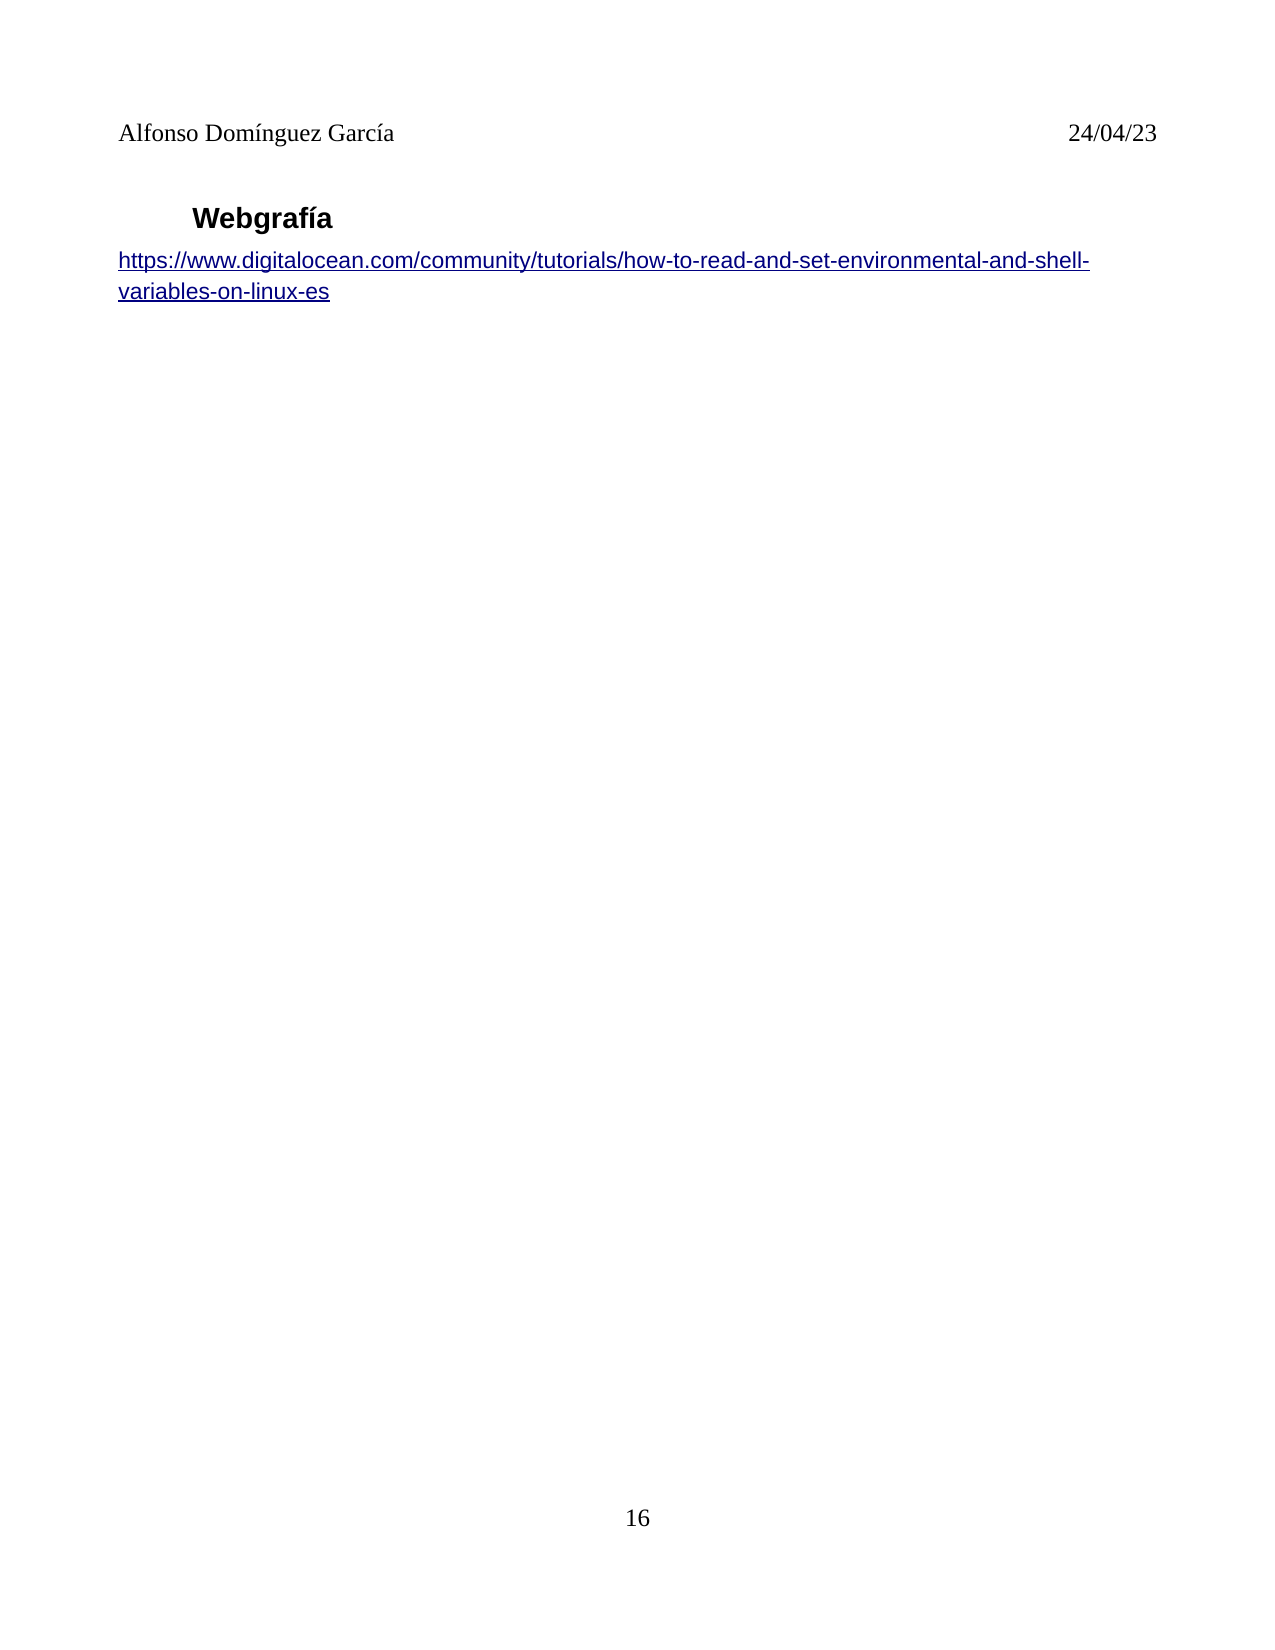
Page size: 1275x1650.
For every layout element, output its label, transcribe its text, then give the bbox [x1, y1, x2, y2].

subtitle Webgrafía [118, 201, 1157, 235]
text https://www.digitalocean.com/community/tutorials/how-to-read-and-set-environmental-and-shell-variables-on-linux-es [118, 247, 1157, 304]
